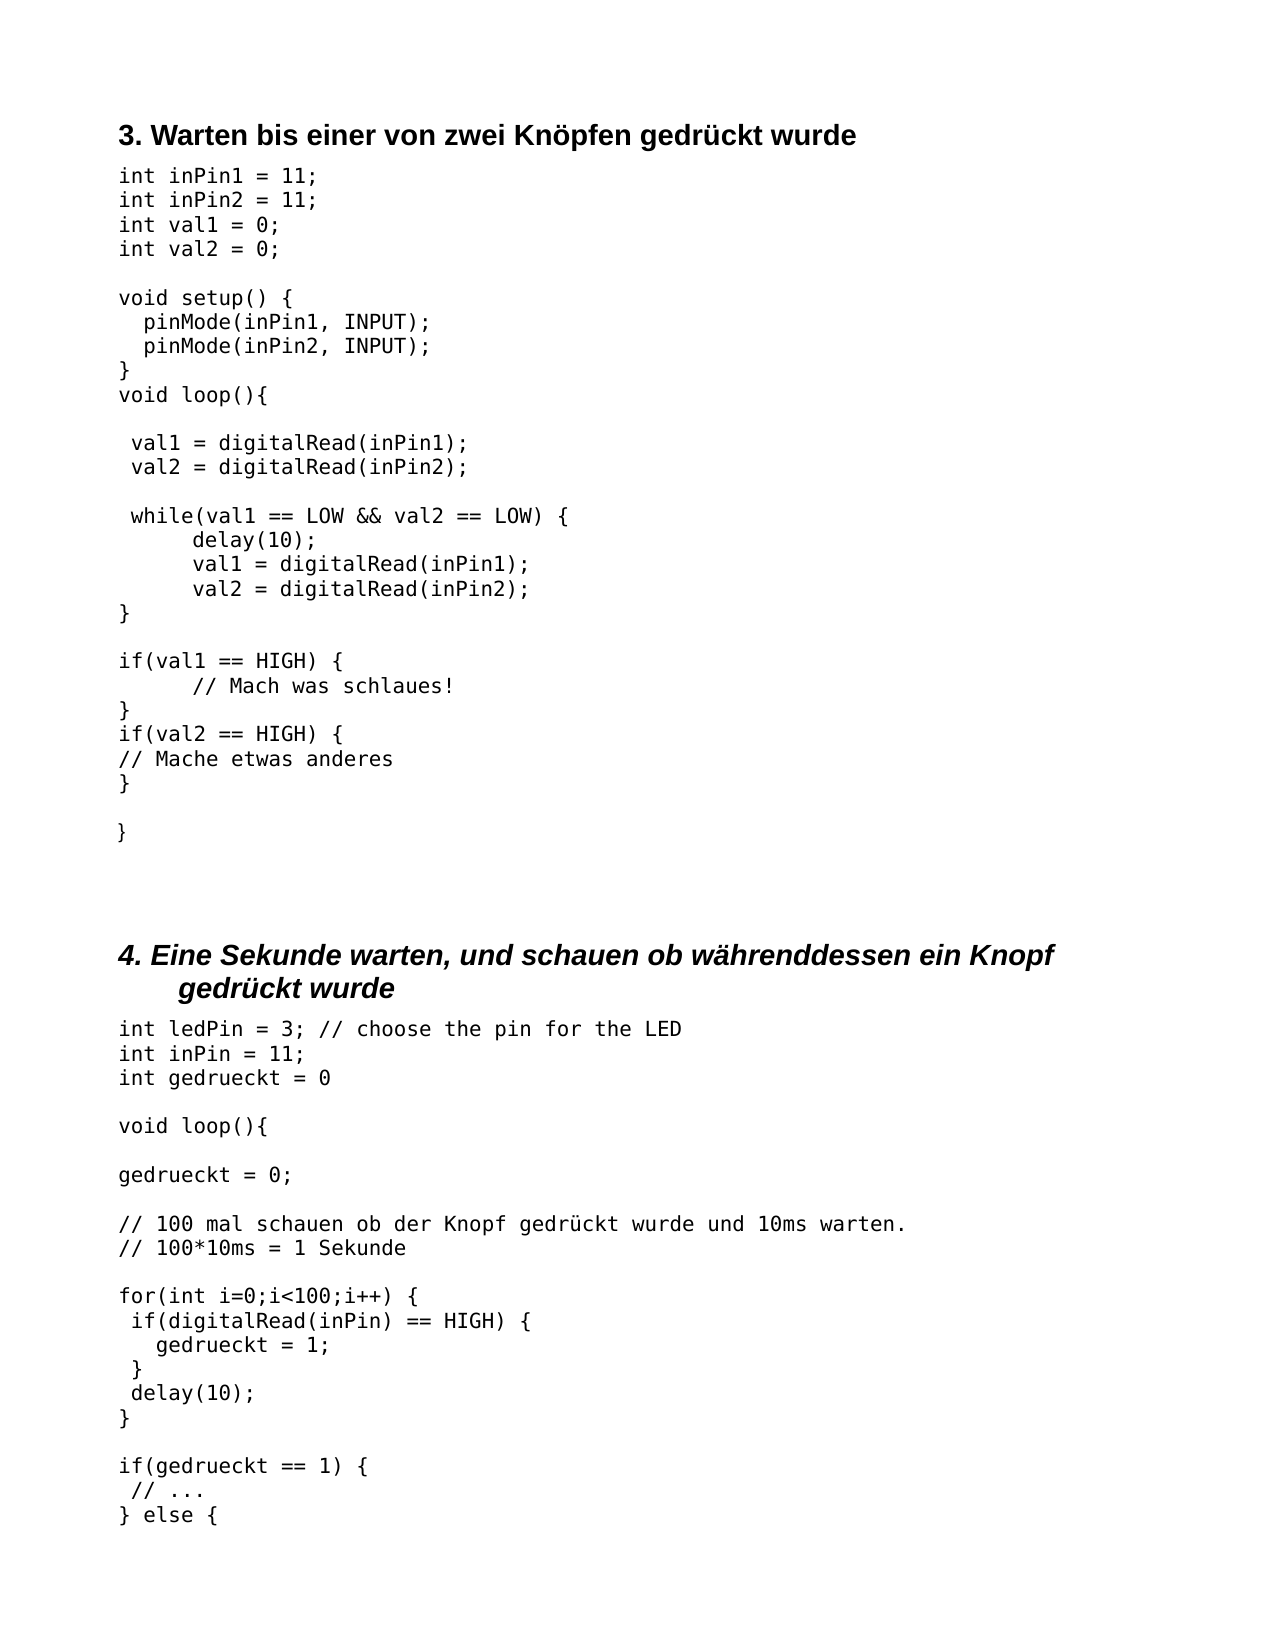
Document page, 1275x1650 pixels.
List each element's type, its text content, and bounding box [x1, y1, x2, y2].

text val1 = digitalRead(inPin1); [118, 552, 1157, 577]
text void setup() { [118, 286, 1157, 310]
text delay(10); [118, 1381, 1157, 1406]
text int gedrueckt = 0 [118, 1066, 1157, 1090]
text } [118, 698, 1157, 722]
text delay(10); [118, 528, 1157, 552]
text // Mach was schlaues! [118, 674, 1157, 698]
text // ... [118, 1478, 1157, 1503]
text // 100*10ms = 1 Sekunde [118, 1236, 1157, 1260]
text int inPin2 = 11; [118, 188, 1157, 213]
text } [118, 601, 1157, 625]
text if(val1 == HIGH) { [118, 649, 1157, 674]
subtitle 4. Eine Sekunde warten, und schauen ob währenddessen ein Knopf gedrückt wurde [118, 938, 1157, 1005]
text } [118, 358, 1157, 383]
text } [118, 771, 1157, 795]
text val2 = digitalRead(inPin2); [118, 577, 1157, 601]
text int inPin1 = 11; [118, 164, 1157, 188]
text val1 = digitalRead(inPin1); [118, 431, 1157, 455]
text pinMode(inPin1, INPUT); [118, 310, 1157, 334]
text for(int i=0;i<100;i++) { [118, 1284, 1157, 1309]
text int val2 = 0; [118, 237, 1157, 261]
text // 100 mal schauen ob der Knopf gedrückt wurde und 10ms warten. [118, 1212, 1157, 1236]
text int val1 = 0; [118, 213, 1157, 237]
text // Mache etwas anderes [118, 747, 1157, 771]
text } [118, 819, 1157, 843]
text int ledPin = 3; // choose the pin for the LED [118, 1017, 1157, 1042]
text } else { [118, 1503, 1157, 1527]
text } [118, 1357, 1157, 1381]
text gedrueckt = 1; [118, 1333, 1157, 1357]
text if(digitalRead(inPin) == HIGH) { [118, 1309, 1157, 1333]
text } [118, 1406, 1157, 1430]
text void loop(){ [118, 383, 1157, 407]
text pinMode(inPin2, INPUT); [118, 334, 1157, 358]
text gedrueckt = 0; [118, 1163, 1157, 1187]
text if(val2 == HIGH) { [118, 722, 1157, 747]
text val2 = digitalRead(inPin2); [118, 455, 1157, 480]
subtitle 3. Warten bis einer von zwei Knöpfen gedrückt wurde [118, 118, 1157, 152]
text int inPin = 11; [118, 1042, 1157, 1066]
text void loop(){ [118, 1114, 1157, 1139]
text while(val1 == LOW && val2 == LOW) { [118, 504, 1157, 528]
text if(gedrueckt == 1) { [118, 1454, 1157, 1478]
